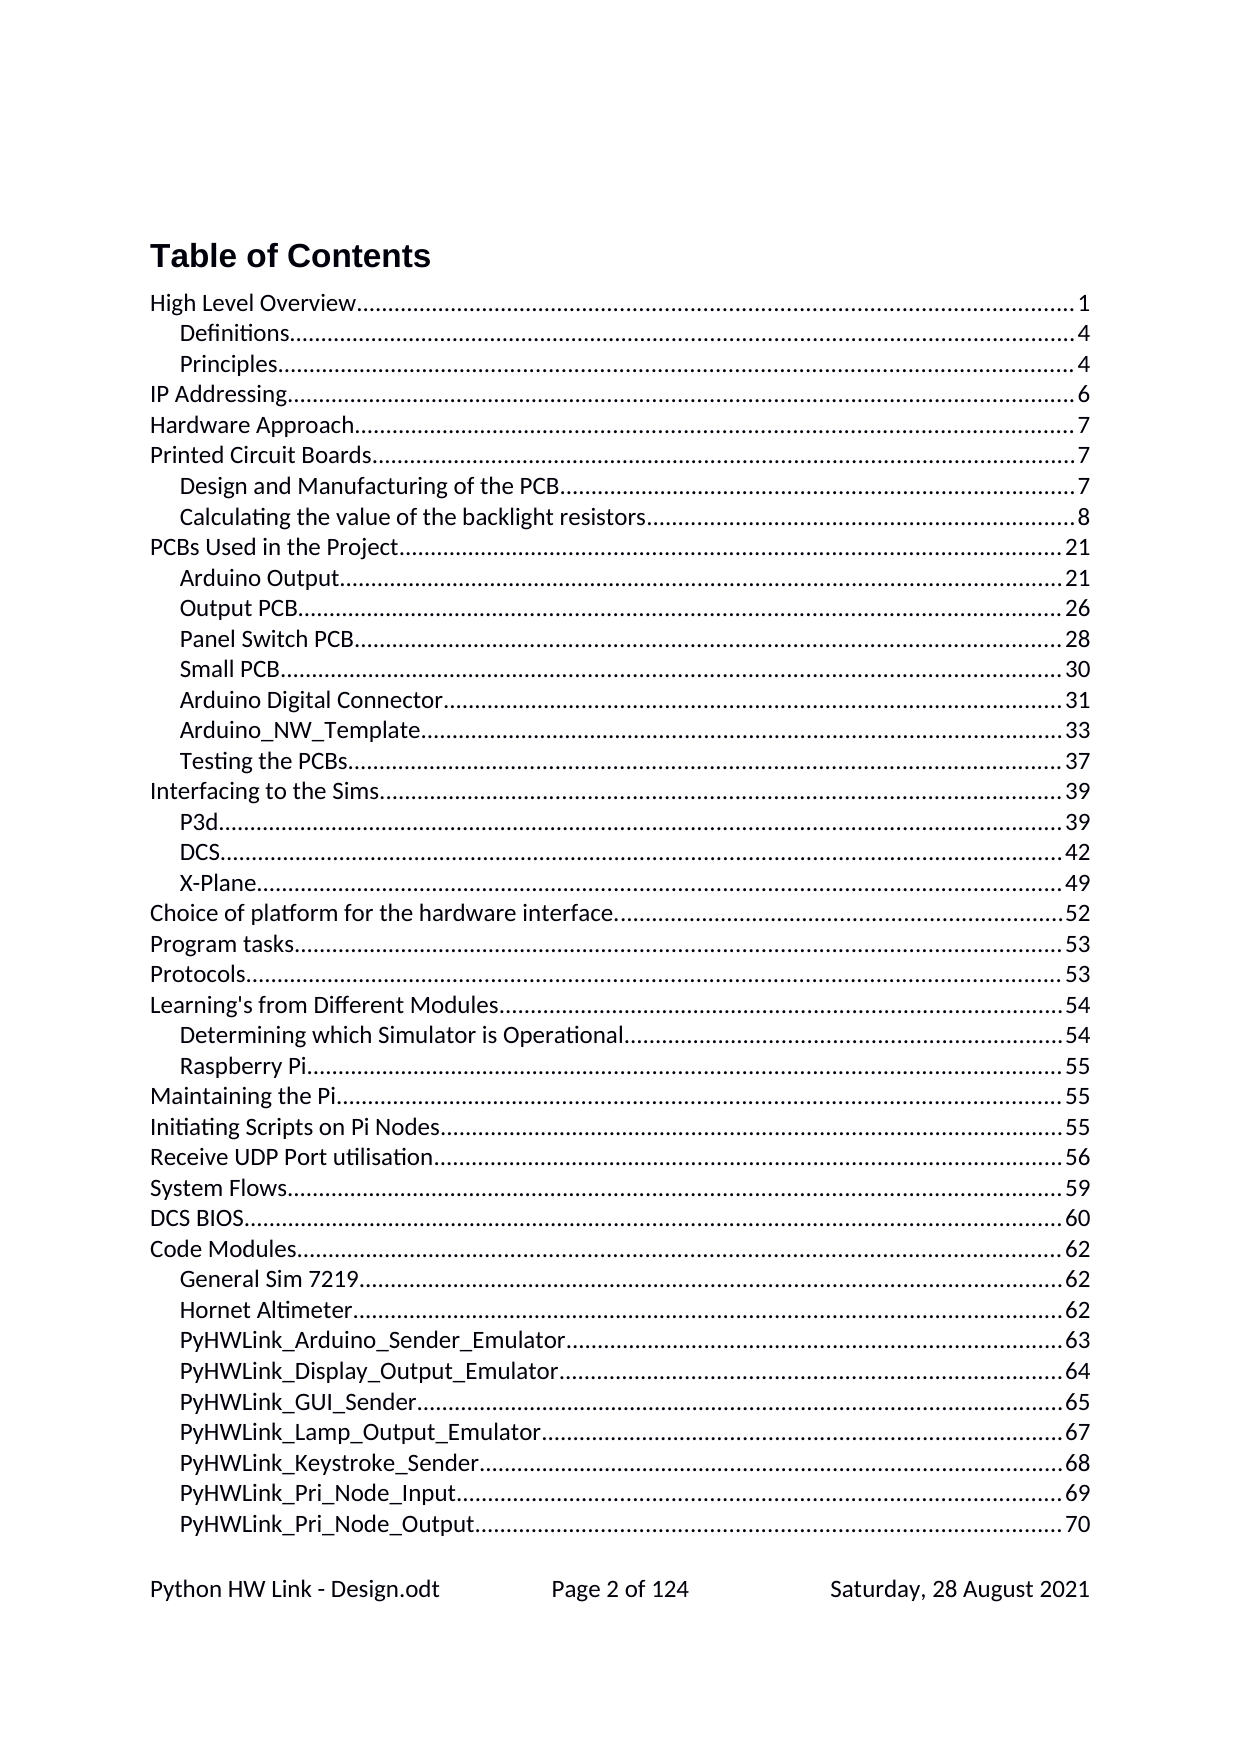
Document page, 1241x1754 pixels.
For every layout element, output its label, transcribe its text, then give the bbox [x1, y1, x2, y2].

text PCBs Used in the Project 21 [150, 531, 1090, 562]
text PyHWLink_Arduino_Sender_Emulator 63 [179, 1325, 1090, 1355]
text Receive UDP Port utilisation 56 [150, 1142, 1090, 1172]
text Arduino Output 21 [179, 562, 1090, 592]
text Protocols 53 [150, 958, 1090, 989]
text PyHWLink_Pri_Node_Input 69 [179, 1477, 1090, 1508]
text Panel Switch PCB 28 [179, 623, 1090, 653]
subtitle Table of Contents [150, 236, 1090, 274]
text Choice of platform for the hardware interface. 52 [150, 897, 1090, 928]
text Initiating Scripts on Pi Nodes 55 [150, 1111, 1090, 1142]
text Testing the PCBs 37 [179, 745, 1090, 775]
text Design and Manufacturing of the PCB 7 [179, 470, 1090, 501]
text PyHWLink_Pri_Node_Output 70 [179, 1508, 1090, 1538]
text Interfacing to the Sims. 39 [150, 775, 1090, 806]
text Small PCB 30 [179, 653, 1090, 684]
text Output PCB 26 [179, 592, 1090, 623]
text Printed Circuit Boards 7 [150, 439, 1090, 470]
text Hardware Approach 7 [150, 409, 1090, 439]
text Code Modules 62 [150, 1233, 1090, 1264]
text Arduino_NW_Template 33 [179, 714, 1090, 745]
text Definitions 4 [179, 317, 1090, 348]
text IP Addressing 6 [150, 378, 1090, 409]
text Program tasks 53 [150, 928, 1090, 958]
text General Sim 7219 62 [179, 1264, 1090, 1294]
text DCS 42 [179, 836, 1090, 867]
text PyHWLink_GUI_Sender 65 [179, 1386, 1090, 1416]
text Arduino Digital Connector 31 [179, 684, 1090, 714]
text Hornet Altimeter 62 [179, 1294, 1090, 1325]
text PyHWLink_Lamp_Output_Emulator 67 [179, 1416, 1090, 1447]
text PyHWLink_Keystroke_Sender 68 [179, 1447, 1090, 1477]
text High Level Overview 1 [150, 287, 1090, 317]
text Principles 4 [179, 348, 1090, 378]
text Learning's from Different Modules 54 [150, 989, 1090, 1019]
text DCS BIOS 60 [150, 1203, 1090, 1233]
text P3d 39 [179, 806, 1090, 836]
text X-Plane 49 [179, 867, 1090, 897]
text System Flows 59 [150, 1172, 1090, 1203]
text PyHWLink_Display_Output_Emulator 64 [179, 1355, 1090, 1386]
text Maintaining the Pi 55 [150, 1081, 1090, 1111]
text Raspberry Pi 55 [179, 1050, 1090, 1081]
text Calculating the value of the backlight resistors 8 [179, 501, 1090, 531]
text Determining which Simulator is Operational 54 [179, 1019, 1090, 1050]
